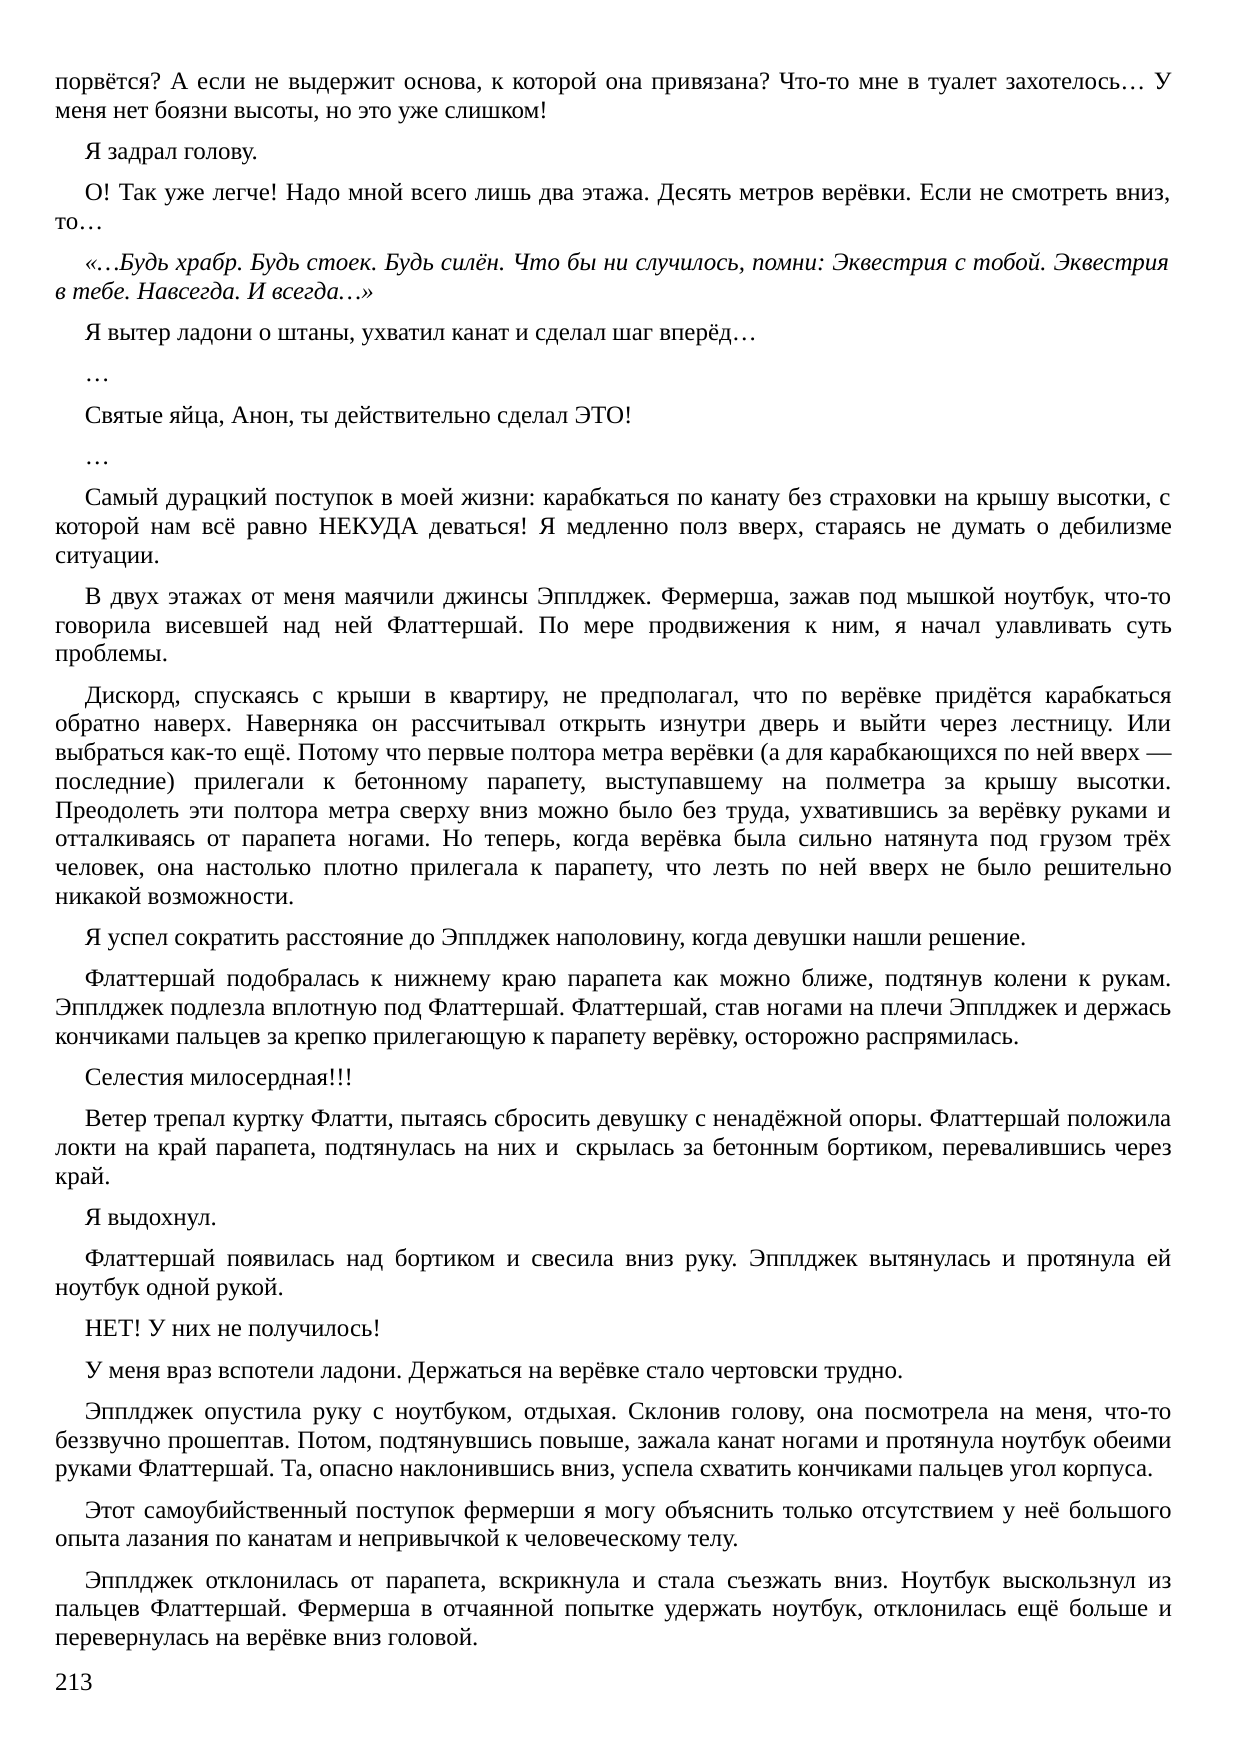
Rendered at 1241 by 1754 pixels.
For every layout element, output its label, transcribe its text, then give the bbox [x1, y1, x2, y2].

text Самый дурацкий поступок в моей жизни: карабкаться по канату без страховки на крышу высотки, с которой нам всё равно НЕКУДА деваться! Я медленно полз вверх, стараясь не думать о дебилизме ситуации. [55, 482, 1173, 568]
text Я вытер ладони о штаны, ухватил канат и сделал шаг вперёд… [55, 317, 1173, 346]
text порвётся? А если не выдержит основа, к которой она привязана? Что-то мне в туалет захотелось… У меня нет боязни высоты, но это уже слишком! [55, 66, 1173, 123]
text НЕТ! У них не получилось! [55, 1313, 1173, 1342]
text Эпплджек опустила руку с ноутбуком, отдыхая. Склонив голову, она посмотрела на меня, что-то беззвучно прошептав. Потом, подтянувшись повыше, зажала канат ногами и протянула ноутбук обеими руками Флаттершай. Та, опасно наклонившись вниз, успела схватить кончиками пальцев угол корпуса. [55, 1396, 1173, 1482]
text Селестия милосердная!!! [55, 1062, 1173, 1091]
text Флаттершай появилась над бортиком и свесила вниз руку. Эпплджек вытянулась и протянула ей ноутбук одной рукой. [55, 1243, 1173, 1301]
text У меня враз вспотели ладони. Держаться на верёвке стало чертовски трудно. [55, 1355, 1173, 1383]
text Я успел сократить расстояние до Эпплджек наполовину, когда девушки нашли решение. [55, 922, 1173, 951]
text Я задрал голову. [55, 136, 1173, 165]
text Флаттершай подобралась к нижнему краю парапета как можно ближе, подтянув колени к рукам. Эпплджек подлезла вплотную под Флаттершай. Флаттершай, став ногами на плечи Эпплджек и держась кончиками пальцев за крепко прилегающую к парапету верёвку, осторожно распрямилась. [55, 963, 1173, 1050]
text Я выдохнул. [55, 1202, 1173, 1231]
text В двух этажах от меня маячили джинсы Эпплджек. Фермерша, зажав под мышкой ноутбук, что-то говорила висевшей над ней Флаттершай. По мере продвижения к ним, я начал улавливать суть проблемы. [55, 581, 1173, 667]
text О! Так уже легче! Надо мной всего лишь два этажа. Десять метров верёвки. Если не смотреть вниз, то… [55, 177, 1173, 235]
text Ветер трепал куртку Флатти, пытаясь сбросить девушку с ненадёжной опоры. Флаттершай положила локти на край парапета, подтянулась на них и скрылась за бетонным бортиком, перевалившись через край. [55, 1103, 1173, 1190]
text Святые яйца, Анон, ты действительно сделал ЭТО! [55, 400, 1173, 428]
text Эпплджек отклонилась от парапета, вскрикнула и стала съезжать вниз. Ноутбук выскользнул из пальцев Флаттершай. Фермерша в отчаянной попытке удержать ноутбук, отклонилась ещё больше и перевернулась на верёвке вниз головой. [55, 1565, 1173, 1651]
text «…Будь храбр. Будь стоек. Будь силён. Что бы ни случилось, помни: Эквестрия с тобой. Эквестрия в тебе. Навсегда. И всегда…» [55, 247, 1173, 305]
text … [55, 441, 1173, 470]
text … [55, 358, 1173, 387]
text Дискорд, спускаясь с крыши в квартиру, не предполагал, что по верёвке придётся карабкаться обратно наверх. Наверняка он рассчитывал открыть изнутри дверь и выйти через лестницу. Или выбраться как-то ещё. Потому что первые полтора метра верёвки (а для карабкающихся по ней вверх — последние) прилегали к бетонному парапету, выступавшему на полметра за крышу высотки. Преодолеть эти полтора метра сверху вниз можно было без труда, ухватившись за верёвку руками и отталкиваясь от парапета ногами. Но теперь, когда верёвка была сильно натянута под грузом трёх человек, она настолько плотно прилегала к парапету, что лезть по ней вверх не было решительно никакой возможности. [55, 680, 1173, 910]
text Этот самоубийственный поступок фермерши я могу объяснить только отсутствием у неё большого опыта лазания по канатам и непривычкой к человеческому телу. [55, 1495, 1173, 1552]
